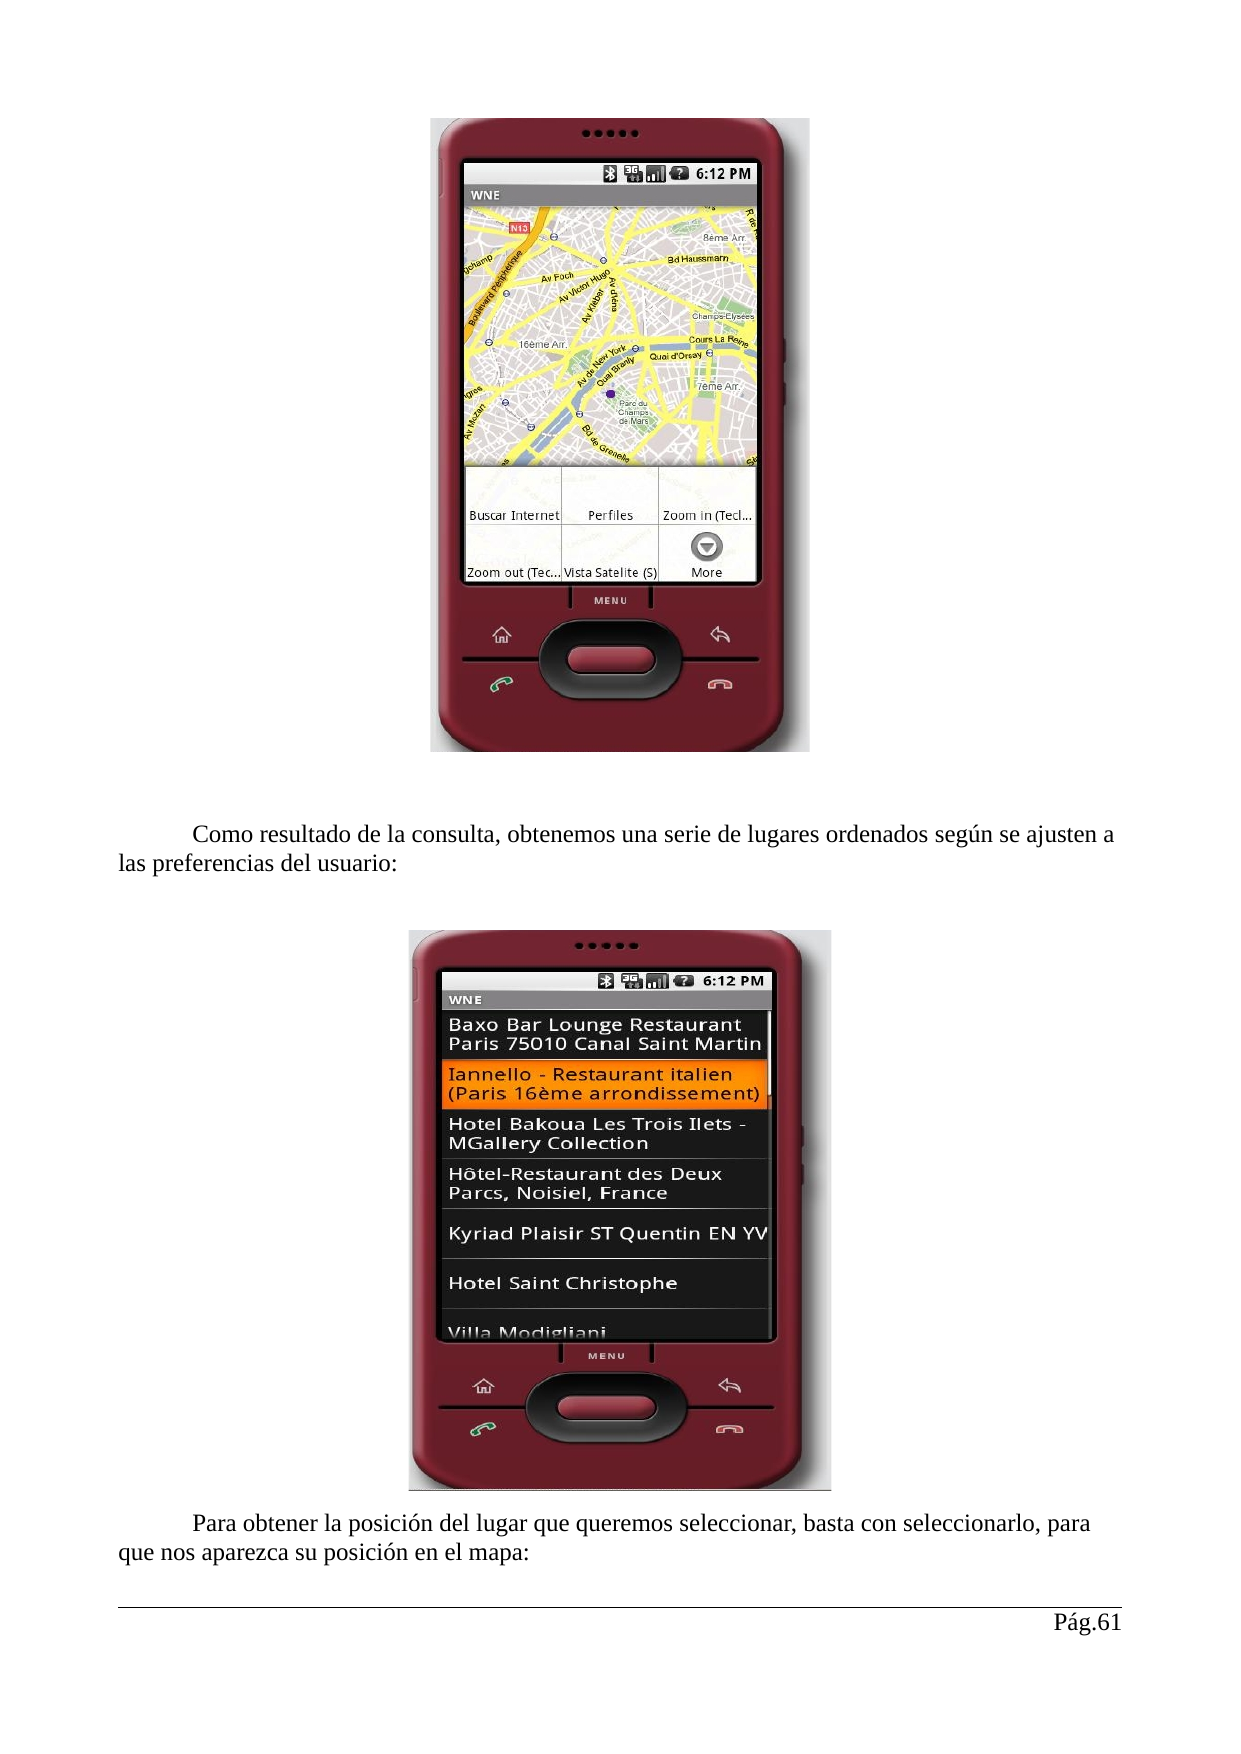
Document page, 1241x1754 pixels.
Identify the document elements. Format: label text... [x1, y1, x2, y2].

picture [430, 118, 810, 752]
picture [408, 930, 832, 1491]
text Como resultado de la consulta, obtenemos una serie de lugares ordenados según se ajusten a las preferencias del usuario: [118, 819, 1122, 877]
text Para obtener la posición del lugar que queremos seleccionar, basta con seleccionarlo, para que nos aparezca su posición en el mapa: [118, 1508, 1122, 1566]
